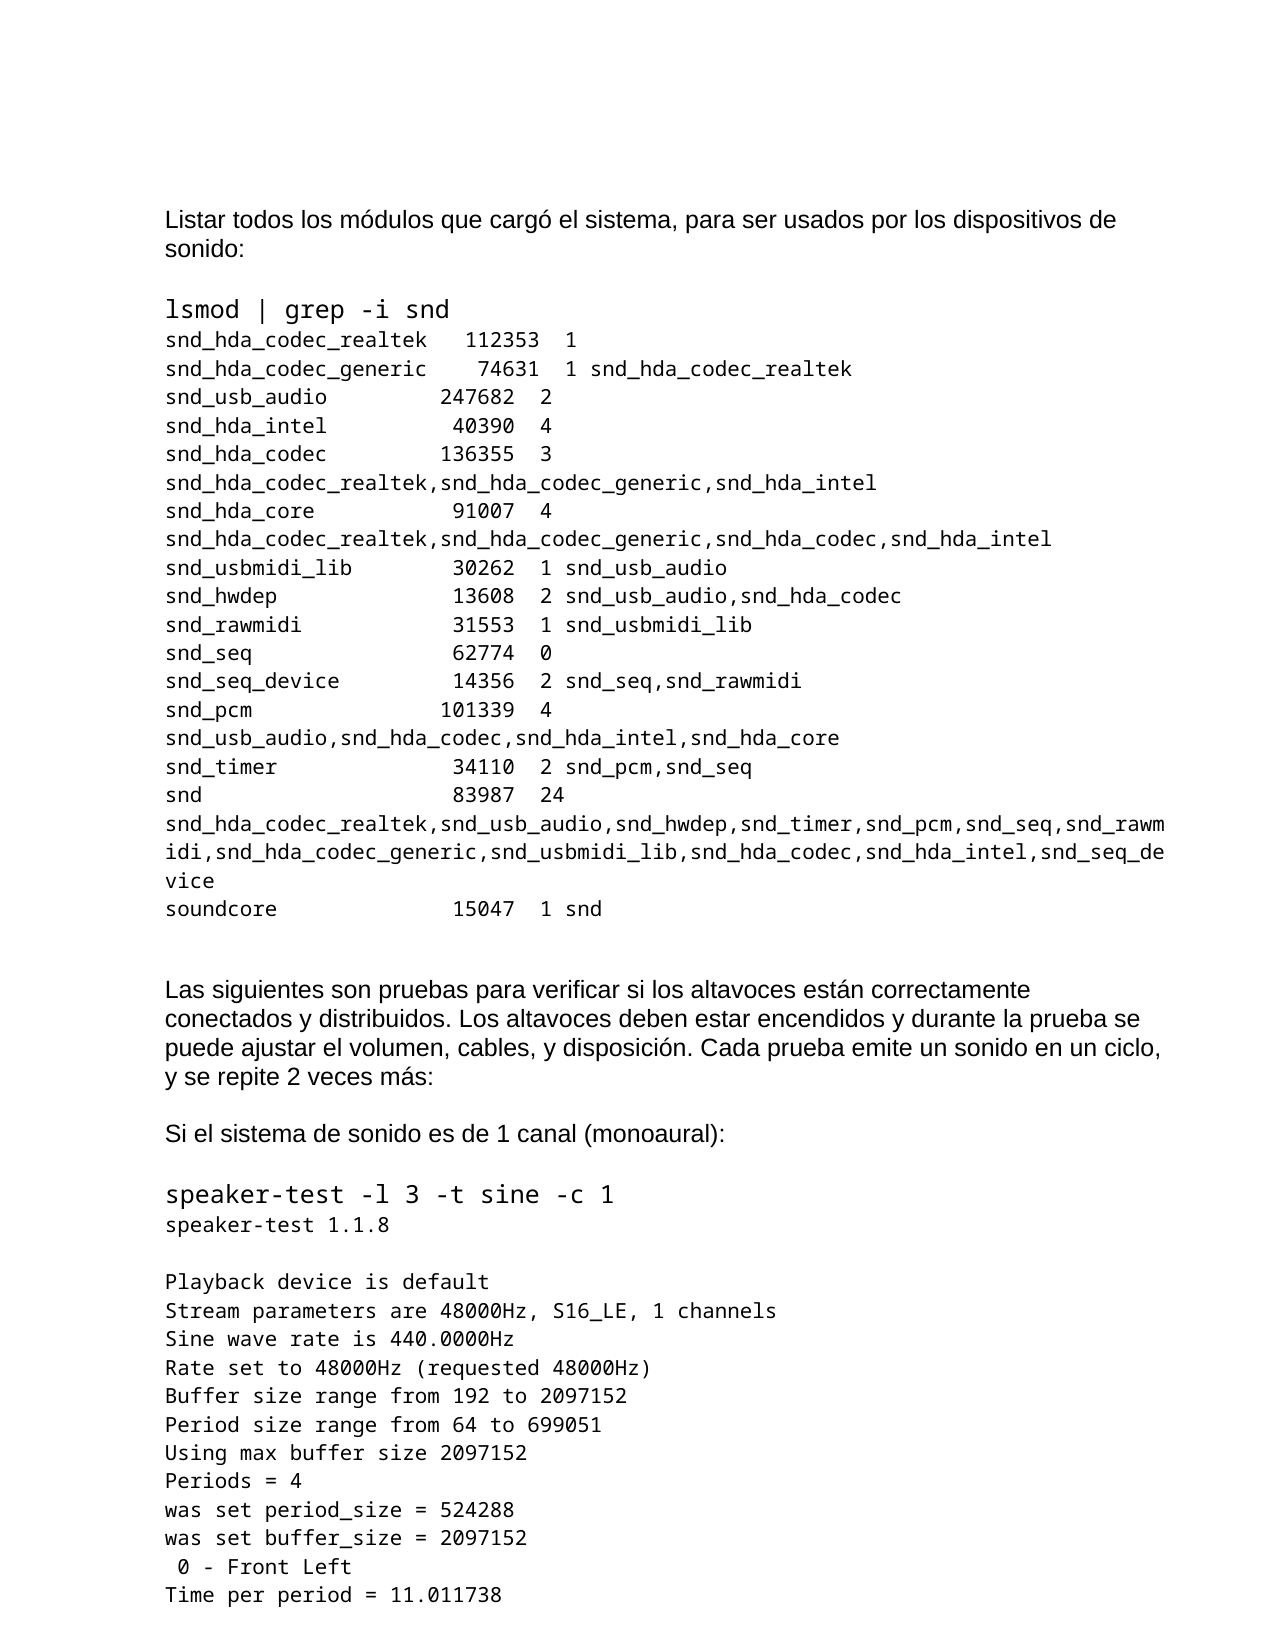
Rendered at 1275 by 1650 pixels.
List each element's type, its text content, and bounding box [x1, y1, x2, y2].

text speaker-test -l 3 -t sine -c 1 [164, 1177, 1164, 1211]
text snd_hda_codec_generic 74631 1 snd_hda_codec_realtek [164, 354, 1164, 382]
text speaker-test 1.1.8 [164, 1211, 1164, 1239]
text snd_usb_audio 247682 2 [164, 382, 1164, 411]
text Las siguientes son pruebas para verificar si los altavoces están correctamente conectados y distribuidos. Los altavoces deben estar encendidos y durante la prueba se puede ajustar el volumen, cables, y disposición. Cada prueba emite un sonido en un ciclo, y se repite 2 veces más: [164, 975, 1164, 1090]
text snd_hda_codec_realtek 112353 1 [164, 325, 1164, 354]
text was set buffer_size = 2097152 [164, 1523, 1164, 1552]
text Listar todos los módulos que cargó el sistema, para ser usados por los dispositivos de sonido: [164, 205, 1164, 263]
text Rate set to 48000Hz (requested 48000Hz) [164, 1353, 1164, 1381]
text soundcore 15047 1 snd [164, 894, 1164, 923]
text snd_usbmidi_lib 30262 1 snd_usb_audio [164, 553, 1164, 581]
text Buffer size range from 192 to 2097152 [164, 1381, 1164, 1410]
text was set period_size = 524288 [164, 1495, 1164, 1523]
text Period size range from 64 to 699051 [164, 1410, 1164, 1438]
text snd_hda_intel 40390 4 [164, 411, 1164, 439]
text Using max buffer size 2097152 [164, 1438, 1164, 1467]
text snd_rawmidi 31553 1 snd_usbmidi_lib [164, 610, 1164, 638]
text snd_pcm 101339 4 snd_usb_audio,snd_hda_codec,snd_hda_intel,snd_hda_core [164, 695, 1164, 752]
text Playback device is default [164, 1267, 1164, 1296]
text Si el sistema de sonido es de 1 canal (monoaural): [164, 1119, 1164, 1148]
text Sine wave rate is 440.0000Hz [164, 1324, 1164, 1353]
text lsmod | grep -i snd [164, 291, 1164, 325]
text Time per period = 11.011738 [164, 1580, 1164, 1609]
text Periods = 4 [164, 1467, 1164, 1495]
text snd_hwdep 13608 2 snd_usb_audio,snd_hda_codec [164, 581, 1164, 610]
text snd_hda_core 91007 4 snd_hda_codec_realtek,snd_hda_codec_generic,snd_hda_codec,snd_hda_intel [164, 496, 1164, 553]
text snd 83987 24 snd_hda_codec_realtek,snd_usb_audio,snd_hwdep,snd_timer,snd_pcm,snd_seq,snd_rawmidi,snd_hda_codec_generic,snd_usbmidi_lib,snd_hda_codec,snd_hda_intel,snd_seq_device [164, 780, 1164, 894]
text snd_seq 62774 0 [164, 638, 1164, 667]
text 0 - Front Left [164, 1552, 1164, 1580]
text snd_hda_codec 136355 3 snd_hda_codec_realtek,snd_hda_codec_generic,snd_hda_intel [164, 439, 1164, 496]
text Stream parameters are 48000Hz, S16_LE, 1 channels [164, 1296, 1164, 1324]
text snd_seq_device 14356 2 snd_seq,snd_rawmidi [164, 667, 1164, 695]
text snd_timer 34110 2 snd_pcm,snd_seq [164, 752, 1164, 780]
